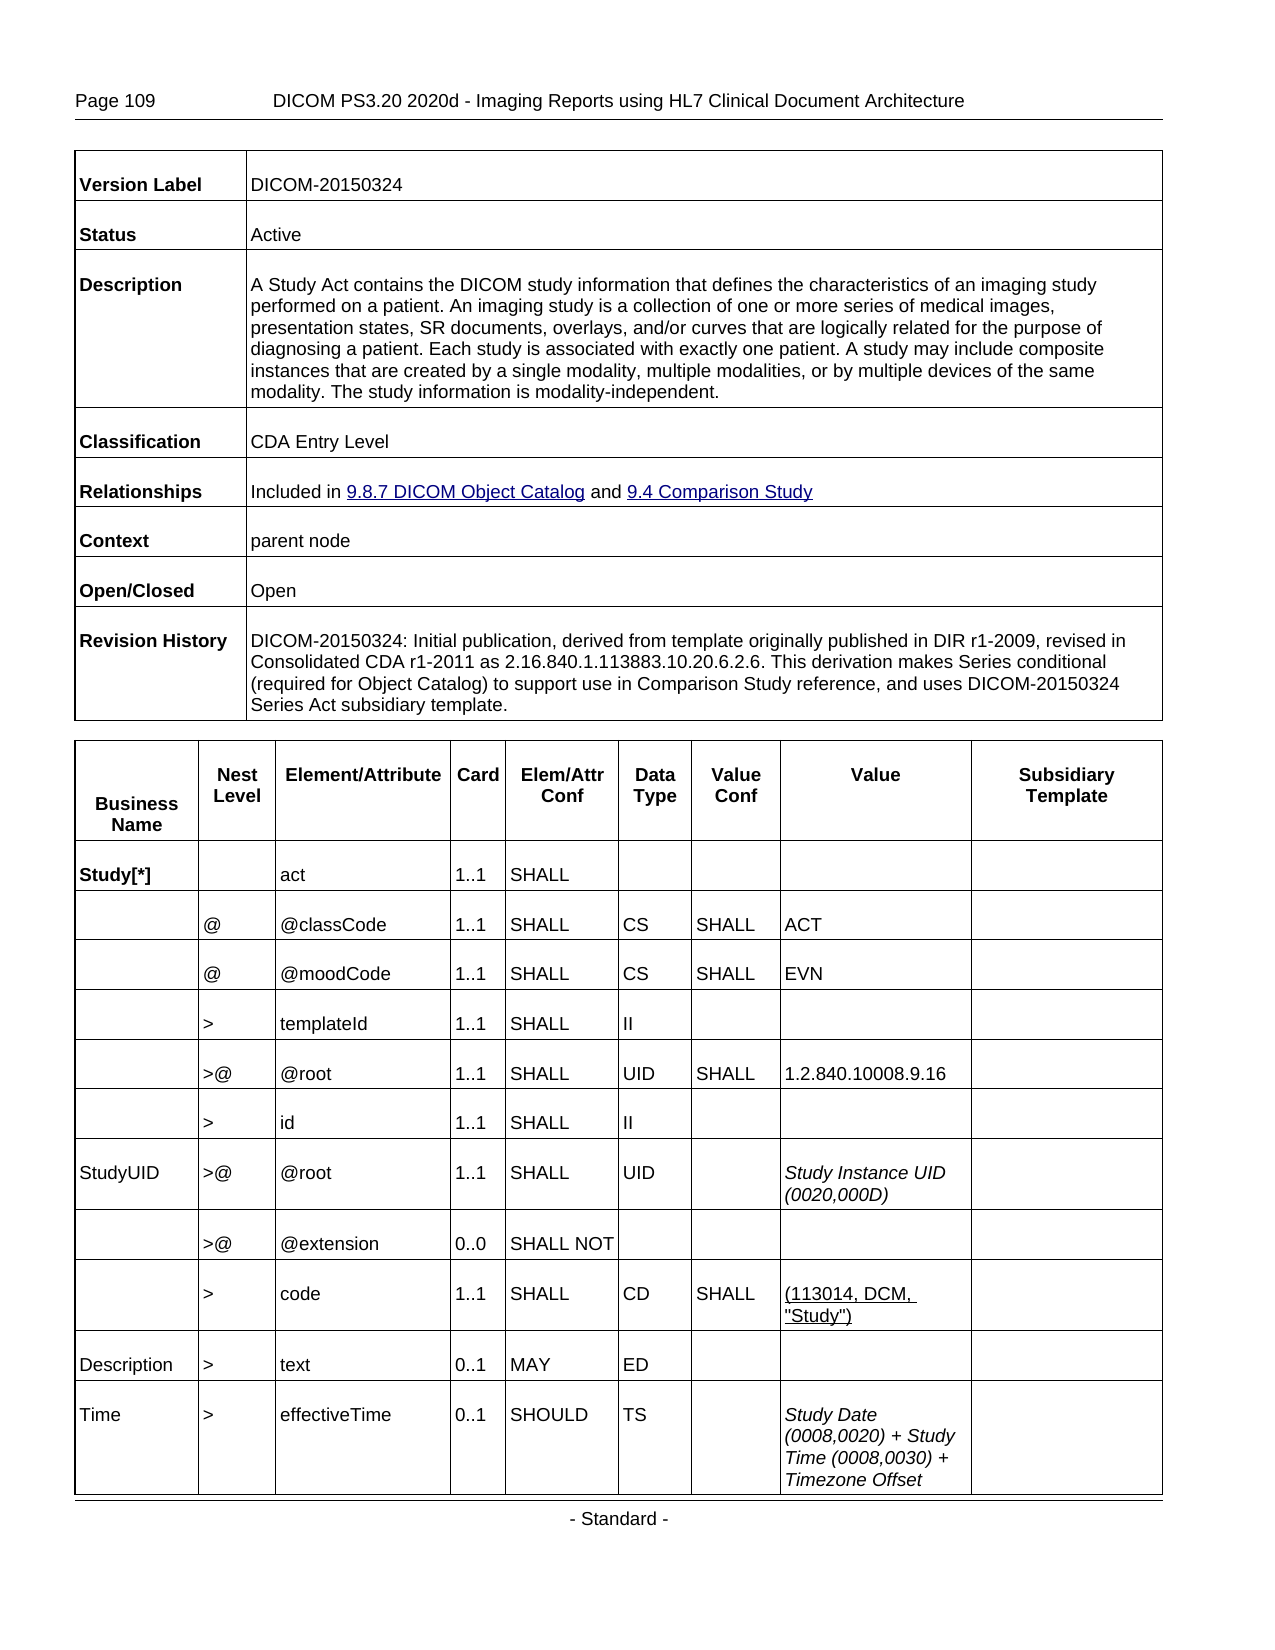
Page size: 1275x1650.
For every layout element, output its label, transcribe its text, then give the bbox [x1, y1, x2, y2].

table_cell SHALL [506, 891, 618, 939]
table_cell @ [199, 891, 275, 939]
table_cell > [199, 1260, 275, 1330]
table_cell SHALL [506, 1040, 618, 1088]
table_cell [692, 1210, 780, 1259]
table_cell Included in 9.8.7 DICOM Object Catalog and 9.4 Comparison Study [247, 458, 1162, 506]
table_cell ED [619, 1331, 691, 1380]
table_header Card [451, 741, 505, 840]
table_cell [692, 1139, 780, 1209]
table_cell 0..1 [451, 1331, 505, 1380]
table_cell Study​UID [76, 1139, 198, 1209]
table_cell 1..1 [451, 1139, 505, 1209]
table_cell 1.2.840.10008.9.16 [781, 1040, 971, 1088]
table_cell [781, 1331, 971, 1380]
table_cell DICOM-20150324: Initial publication, derived from template originally published in DIR r1-2009, revised in Consolidated CDA r1-2011 as 2.16.840.1.113883.10.20.6.2.6. This derivation makes Series conditional (required for Object Catalog) to support use in Comparison Study reference, and uses DICOM-20150324 Series Act subsidiary template. [247, 607, 1162, 720]
table_cell [692, 841, 780, 889]
table_cell 1..1 [451, 1089, 505, 1138]
table_cell II [619, 990, 691, 1038]
table_cell @root [276, 1040, 450, 1088]
table_cell SHALL [506, 1089, 618, 1138]
table_cell 1..1 [451, 1260, 505, 1330]
table_cell [199, 841, 275, 889]
table_cell 1..1 [451, 841, 505, 889]
table_cell SHALL [506, 1260, 618, 1330]
table_cell MAY [506, 1331, 618, 1380]
table_cell SHALL [692, 1260, 780, 1330]
table_cell [972, 1040, 1162, 1088]
table_cell CS [619, 940, 691, 989]
table_cell [619, 1210, 691, 1259]
table_cell 0..0 [451, 1210, 505, 1259]
table_cell 0..1 [451, 1381, 505, 1494]
table_cell [76, 990, 198, 1038]
table_cell [76, 1040, 198, 1088]
table_cell SHOULD [506, 1381, 618, 1494]
table_cell >@ [199, 1139, 275, 1209]
table_cell effective​Time [276, 1381, 450, 1494]
table_cell [692, 1089, 780, 1138]
table_cell EVN [781, 940, 971, 989]
table_cell DICOM-20150324 [247, 151, 1162, 200]
table_cell II [619, 1089, 691, 1138]
table_header Value [781, 741, 971, 840]
table_cell [972, 841, 1162, 889]
table_cell UID [619, 1139, 691, 1209]
table_cell SHALL [506, 940, 618, 989]
table_cell @ [199, 940, 275, 989]
table_cell Revision History [76, 607, 246, 720]
table_cell [972, 940, 1162, 989]
table_cell >@ [199, 1210, 275, 1259]
table_cell [692, 990, 780, 1038]
table_cell > [199, 990, 275, 1038]
table_cell 1..1 [451, 891, 505, 939]
table_cell Description [76, 1331, 198, 1380]
table_cell > [199, 1381, 275, 1494]
table_cell [619, 841, 691, 889]
table_cell [972, 1089, 1162, 1138]
table_cell 1..1 [451, 940, 505, 989]
table_cell code [276, 1260, 450, 1330]
table_cell SHALL [692, 891, 780, 939]
table_cell [692, 1381, 780, 1494]
table_cell > [199, 1089, 275, 1138]
table_cell @extension [276, 1210, 450, 1259]
table_cell Time [76, 1381, 198, 1494]
table_cell (113014, DCM, "Study") [781, 1260, 971, 1330]
table_cell UID [619, 1040, 691, 1088]
table_cell [76, 1210, 198, 1259]
table_cell [781, 990, 971, 1038]
table_cell Status [76, 201, 246, 249]
table_cell [76, 1260, 198, 1330]
table_cell CDA Entry Level [247, 408, 1162, 457]
table_cell parent node [247, 507, 1162, 556]
table_cell [781, 1089, 971, 1138]
table_cell act [276, 841, 450, 889]
table_cell [781, 1210, 971, 1259]
table_header Subsidiary Template [972, 741, 1162, 840]
table_cell Open/Closed [76, 557, 246, 606]
table_cell text [276, 1331, 450, 1380]
table_cell Open [247, 557, 1162, 606]
table_cell Description [76, 250, 246, 407]
table_cell [76, 891, 198, 939]
table_cell Study Instance UID (0020,000D) [781, 1139, 971, 1209]
table_cell > [199, 1331, 275, 1380]
table_cell [972, 1139, 1162, 1209]
table_header Business Name [76, 741, 198, 840]
table_cell ACT [781, 891, 971, 939]
table_cell SHALL [506, 841, 618, 889]
table_cell 1..1 [451, 990, 505, 1038]
table_cell SHALL [506, 990, 618, 1038]
table_cell SHALL NOT [506, 1210, 618, 1259]
table_cell id [276, 1089, 450, 1138]
table_cell [972, 1210, 1162, 1259]
table_cell A Study Act contains the DICOM study information that defines the characteristics of an imaging study performed on a patient. An imaging study is a collection of one or more series of medical images, presentation states, SR documents, overlays, and/or curves that are logically related for the purpose of diagnosing a patient. Each study is associated with exactly one patient. A study may include composite instances that are created by a single modality, multiple modalities, or by multiple devices of the same modality. The study information is modality-independent. [247, 250, 1162, 407]
table_cell [972, 1260, 1162, 1330]
table_header Data Type [619, 741, 691, 840]
table_cell [972, 990, 1162, 1038]
table_cell Classification [76, 408, 246, 457]
table_header Element/​Attribute [276, 741, 450, 840]
table_cell Relationships [76, 458, 246, 506]
table_cell CD [619, 1260, 691, 1330]
table_cell @root [276, 1139, 450, 1209]
table_cell 1..1 [451, 1040, 505, 1088]
table_cell [972, 891, 1162, 939]
table_cell @classCode [276, 891, 450, 939]
table_cell [972, 1331, 1162, 1380]
table_cell Active [247, 201, 1162, 249]
table_header Nest Level [199, 741, 275, 840]
table_cell [76, 1089, 198, 1138]
table_cell SHALL [692, 940, 780, 989]
table_cell CS [619, 891, 691, 939]
table_cell Study Date (0008,0020) + Study Time (0008,0030) + Timezone Offset [781, 1381, 971, 1494]
table_header Value Conf [692, 741, 780, 840]
table_cell Context [76, 507, 246, 556]
table_cell TS [619, 1381, 691, 1494]
table_cell @moodCode [276, 940, 450, 989]
table_cell [76, 940, 198, 989]
table_cell Study[*] [76, 841, 198, 889]
table_cell [781, 841, 971, 889]
table_cell Version Label [76, 151, 246, 200]
table_cell SHALL [692, 1040, 780, 1088]
table_cell [972, 1381, 1162, 1494]
table_cell >@ [199, 1040, 275, 1088]
table_cell template​Id [276, 990, 450, 1038]
table_header Elem/Attr Conf [506, 741, 618, 840]
table_cell SHALL [506, 1139, 618, 1209]
table_cell [692, 1331, 780, 1380]
